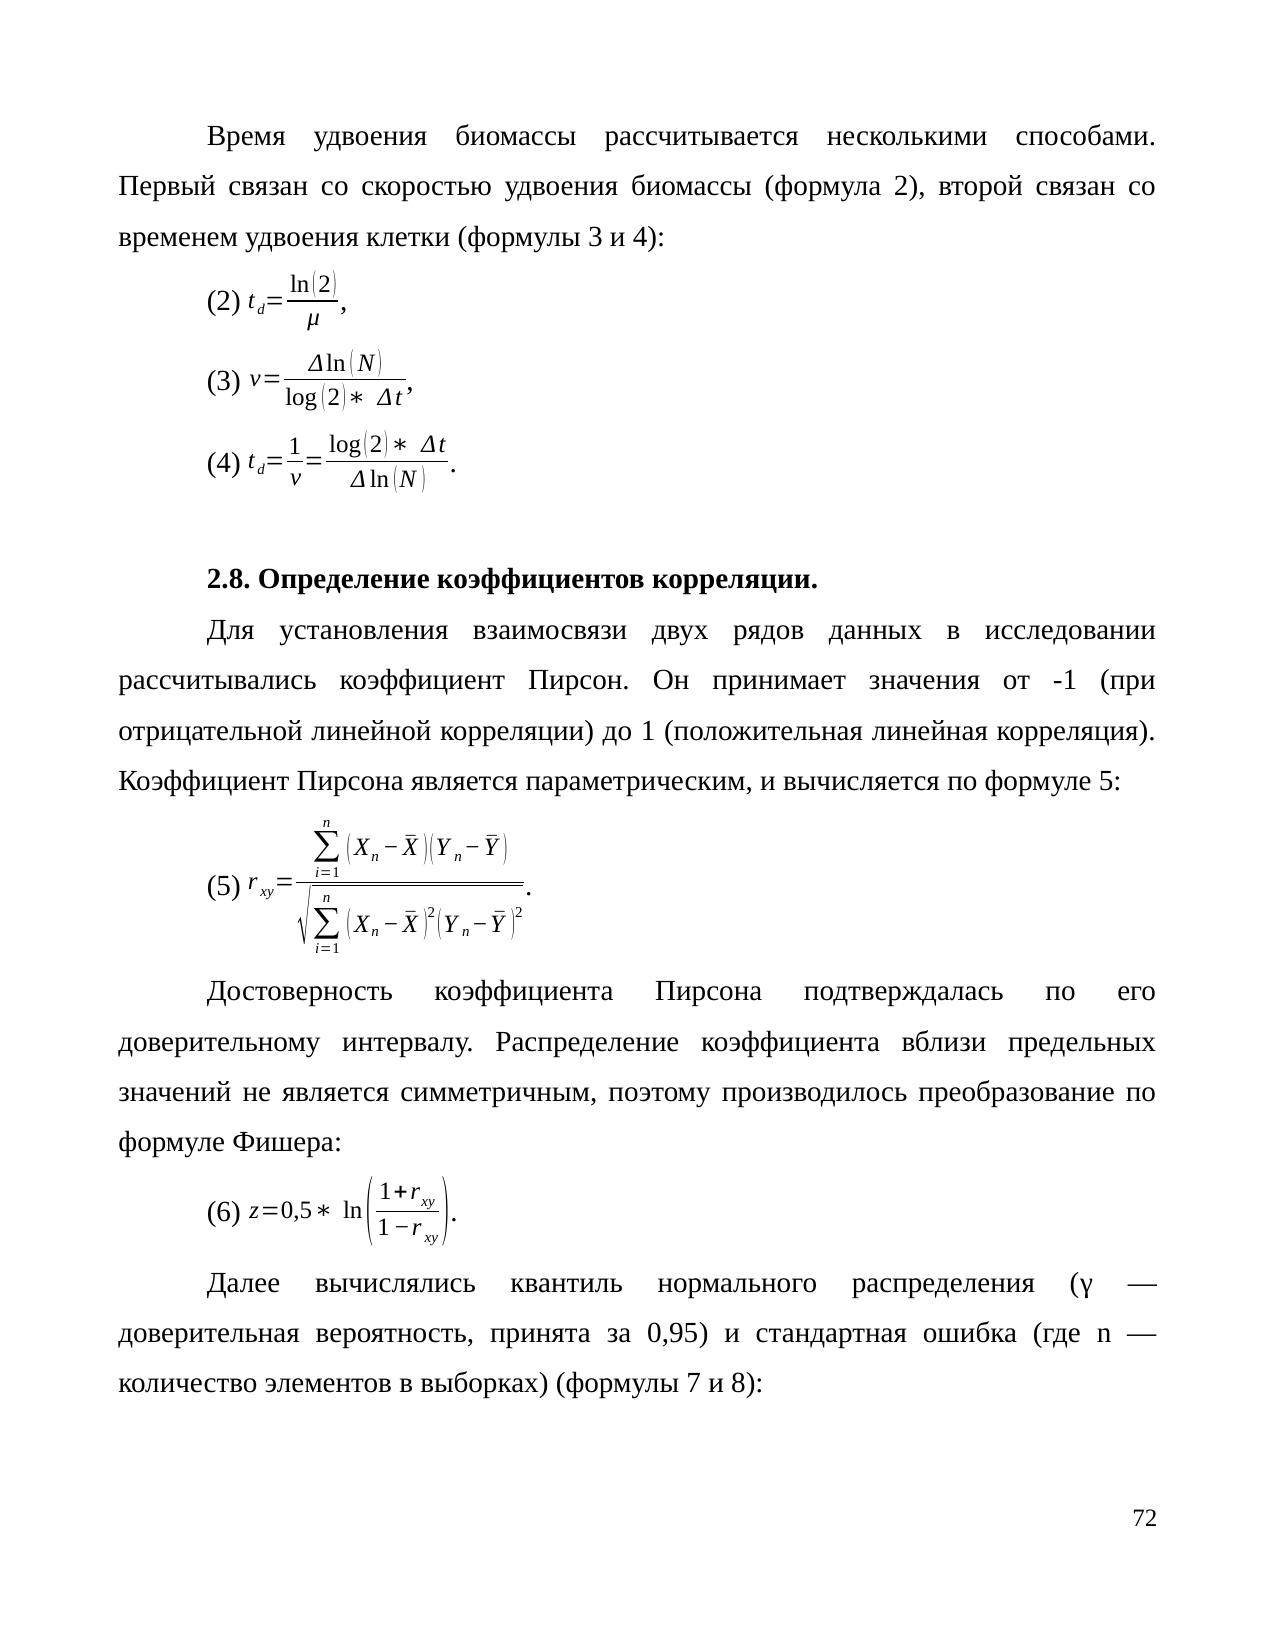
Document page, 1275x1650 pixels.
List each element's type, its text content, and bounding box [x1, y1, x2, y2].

list (3) , [118, 348, 1157, 413]
list Время удвоения биомассы рассчитывается несколькими способами. Первый связан со скоростью удвоения биомассы (формула 2), второй связан со временем удвоения клетки (формулы 3 и 4): [118, 118, 1157, 252]
list (4) . [118, 429, 1157, 494]
list (2) , [118, 269, 1157, 331]
list (5) . [118, 813, 1157, 957]
list Для установления взаимосвязи двух рядов данных в исследовании рассчитывались коэффициент Пирсон. Он принимает значения от -1 (при отрицательной линейной корреляции) до 1 (положительная линейная корреляция). Коэффициент Пирсона является параметрическим, и вычисляется по формуле 5: [118, 612, 1157, 796]
list (6) . [118, 1175, 1157, 1248]
list Далее вычислялись квантиль нормального распределения (γ — доверительная вероятность, принята за 0,95) и стандартная ошибка (где n — количество элементов в выборках) (формулы 7 и 8): [118, 1265, 1157, 1399]
list 2.8. Определение коэффициентов корреляции. [118, 562, 1157, 595]
list Достоверность коэффициента Пирсона подтверждалась по его доверительному интервалу. Распределение коэффициента вблизи предельных значений не является симметричным, поэтому производилось преобразование по формуле Фишера: [118, 973, 1157, 1158]
